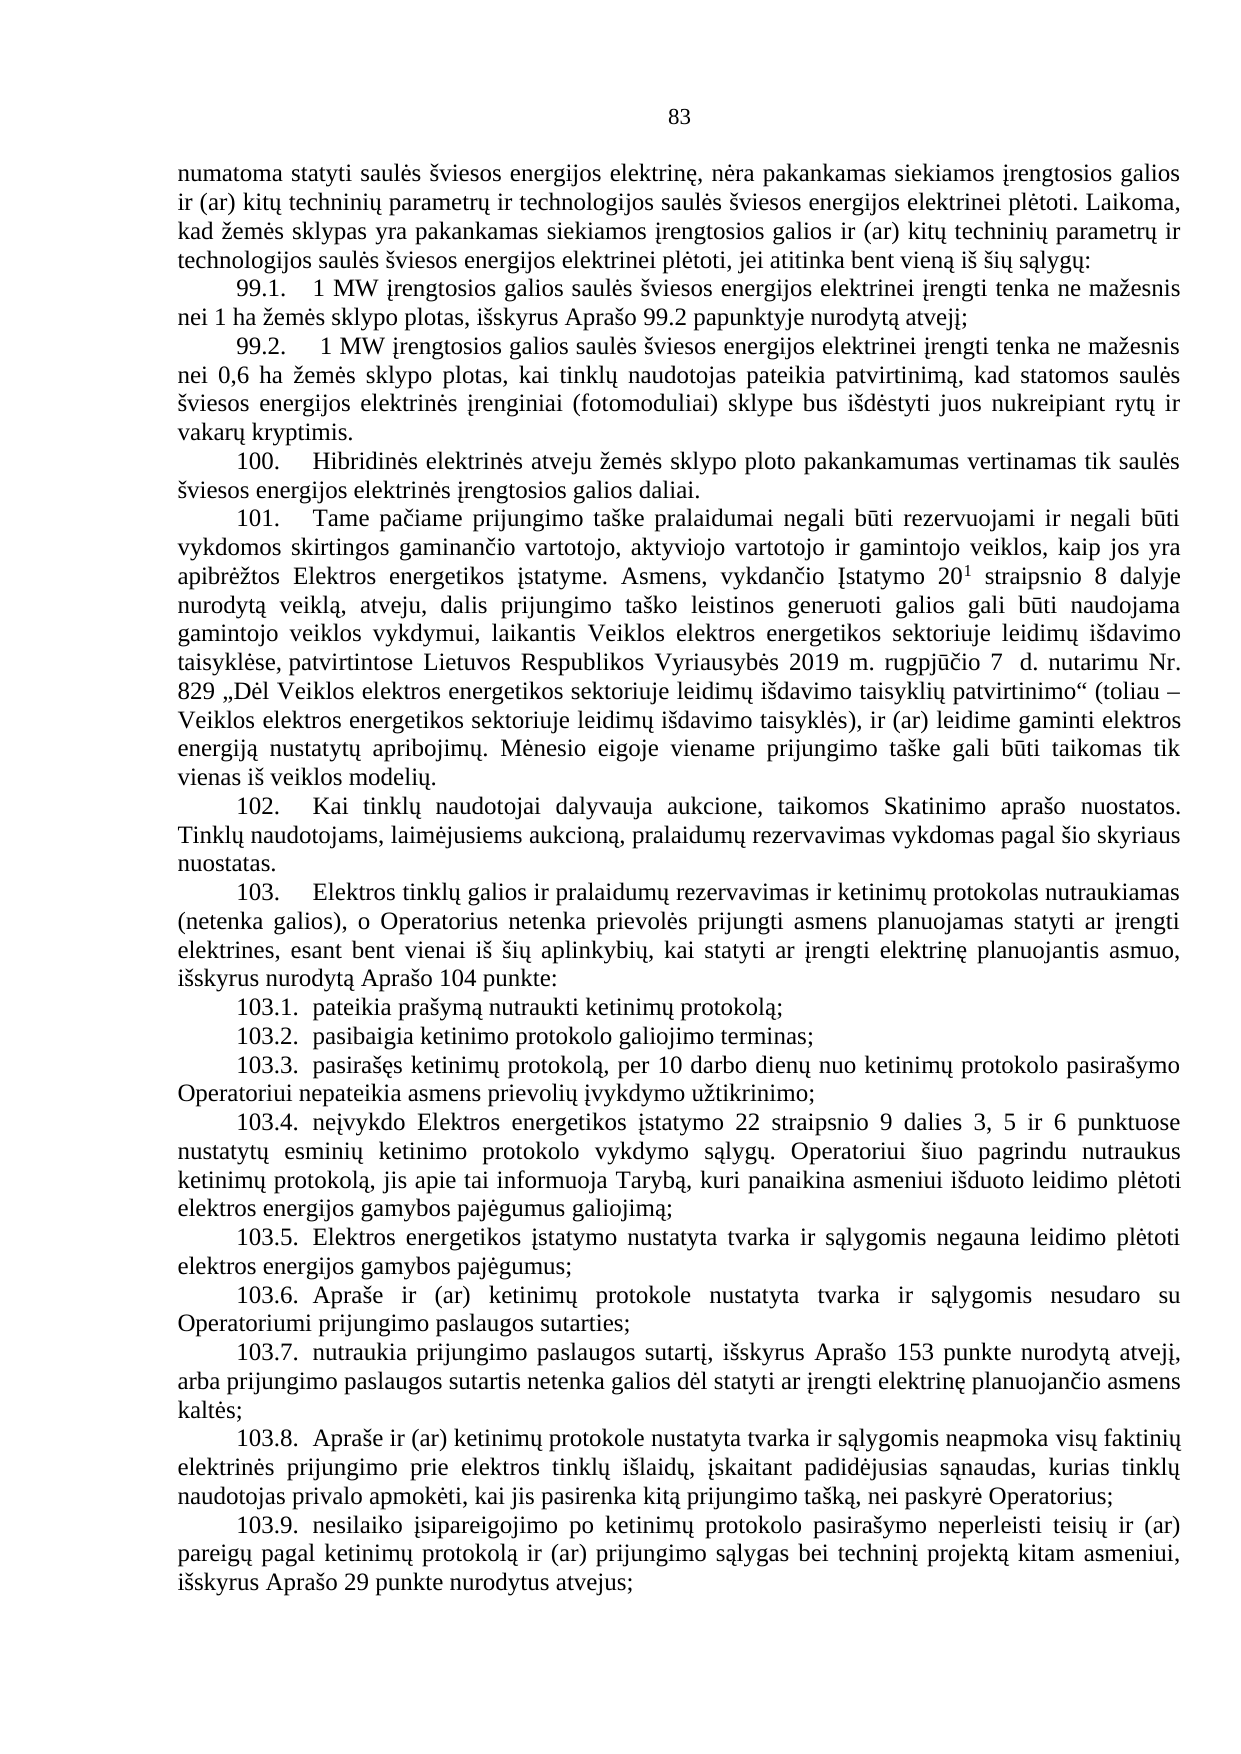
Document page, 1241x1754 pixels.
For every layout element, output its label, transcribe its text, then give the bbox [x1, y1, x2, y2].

text 103.1. pateikia prašymą nutraukti ketinimų protokolą; [177, 992, 1181, 1021]
text 99.1. 1 MW įrengtosios galios saulės šviesos energijos elektrinei įrengti tenka ne mažesnis nei 1 ha žemės sklypo plotas, išskyrus Aprašo ‎99.2 papunktyje nurodytą atvejį; [177, 273, 1181, 331]
text 103.6. Apraše ir (ar) ketinimų protokole nustatyta tvarka ir sąlygomis nesudaro su Operatoriumi prijungimo paslaugos sutarties; [177, 1280, 1181, 1337]
text 103.9. nesilaiko įsipareigojimo po ketinimų protokolo pasirašymo neperleisti teisių ir (ar) pareigų pagal ketinimų protokolą ir (ar) prijungimo sąlygas bei techninį projektą kitam asmeniui, išskyrus Aprašo ‎29 punkte nurodytus atvejus; [177, 1510, 1181, 1596]
text numatoma statyti saulės šviesos energijos elektrinę, nėra pakankamas siekiamos įrengtosios galios ir (ar) kitų techninių parametrų ir technologijos saulės šviesos energijos elektrinei plėtoti. Laikoma, kad žemės sklypas yra pakankamas siekiamos įrengtosios galios ir (ar) kitų techninių parametrų ir technologijos saulės šviesos energijos elektrinei plėtoti, jei atitinka bent vieną iš šių sąlygų: [177, 158, 1181, 273]
text 101. Tame pačiame prijungimo taške pralaidumai negali būti rezervuojami ir negali būti vykdomos skirtingos gaminančio vartotojo, aktyviojo vartotojo ir gamintojo veiklos, kaip jos yra apibrėžtos Elektros energetikos įstatyme. Asmens, vykdančio Įstatymo 201 straipsnio 8 dalyje nurodytą veiklą, atveju, dalis prijungimo taško leistinos generuoti galios gali būti naudojama gamintojo veiklos vykdymui, laikantis Veiklos elektros energetikos sektoriuje leidimų išdavimo taisyklėse, patvirtintose Lietuvos Respublikos Vyriausybės 2019 m. rugpjūčio 7 d. nutarimu Nr. 829 „Dėl Veiklos elektros energetikos sektoriuje leidimų išdavimo taisyklių patvirtinimo“ (toliau – Veiklos elektros energetikos sektoriuje leidimų išdavimo taisyklės), ir (ar) leidime gaminti elektros energiją nustatytų apribojimų. Mėnesio eigoje viename prijungimo taške gali būti taikomas tik vienas iš veiklos modelių. [177, 503, 1181, 791]
text 103.8. Apraše ir (ar) ketinimų protokole nustatyta tvarka ir sąlygomis neapmoka visų faktinių elektrinės prijungimo prie elektros tinklų išlaidų, įskaitant padidėjusias sąnaudas, kurias tinklų naudotojas privalo apmokėti, kai jis pasirenka kitą prijungimo tašką, nei paskyrė Operatorius; [177, 1423, 1181, 1510]
text 103.4. neįvykdo Elektros energetikos įstatymo 22 straipsnio 9 dalies 3, 5 ir 6 punktuose nustatytų esminių ketinimo protokolo vykdymo sąlygų. Operatoriui šiuo pagrindu nutraukus ketinimų protokolą, jis apie tai informuoja Tarybą, kuri panaikina asmeniui išduoto leidimo plėtoti elektros energijos gamybos pajėgumus galiojimą; [177, 1107, 1181, 1222]
text 103.7. nutraukia prijungimo paslaugos sutartį, išskyrus Aprašo ‎153 punkte nurodytą atvejį, arba prijungimo paslaugos sutartis netenka galios dėl statyti ar įrengti elektrinę planuojančio asmens kaltės; [177, 1337, 1181, 1423]
text 103.5. Elektros energetikos įstatymo nustatyta tvarka ir sąlygomis negauna leidimo plėtoti elektros energijos gamybos pajėgumus; [177, 1222, 1181, 1280]
text 100. Hibridinės elektrinės atveju žemės sklypo ploto pakankamumas vertinamas tik saulės šviesos energijos elektrinės įrengtosios galios daliai. [177, 446, 1181, 503]
text 103.3. pasirašęs ketinimų protokolą, per 10 darbo dienų nuo ketinimų protokolo pasirašymo Operatoriui nepateikia asmens prievolių įvykdymo užtikrinimo; [177, 1050, 1181, 1107]
text 102. Kai tinklų naudotojai dalyvauja aukcione, taikomos Skatinimo aprašo nuostatos. Tinklų naudotojams, laimėjusiems aukcioną, pralaidumų rezervavimas vykdomas pagal šio skyriaus nuostatas. [177, 791, 1181, 877]
text 103.2. pasibaigia ketinimo protokolo galiojimo terminas; [177, 1021, 1181, 1050]
text 99.2. 1 MW įrengtosios galios saulės šviesos energijos elektrinei įrengti tenka ne mažesnis nei 0,6 ha žemės sklypo plotas, kai tinklų naudotojas pateikia patvirtinimą, kad statomos saulės šviesos energijos elektrinės įrenginiai (fotomoduliai) sklype bus išdėstyti juos nukreipiant rytų ir vakarų kryptimis. [177, 331, 1181, 446]
text 103. Elektros tinklų galios ir pralaidumų rezervavimas ir ketinimų protokolas nutraukiamas (netenka galios), o Operatorius netenka prievolės prijungti asmens planuojamas statyti ar įrengti elektrines, esant bent vienai iš šių aplinkybių, kai statyti ar įrengti elektrinę planuojantis asmuo, išskyrus nurodytą Aprašo ‎104 punkte: [177, 877, 1181, 992]
